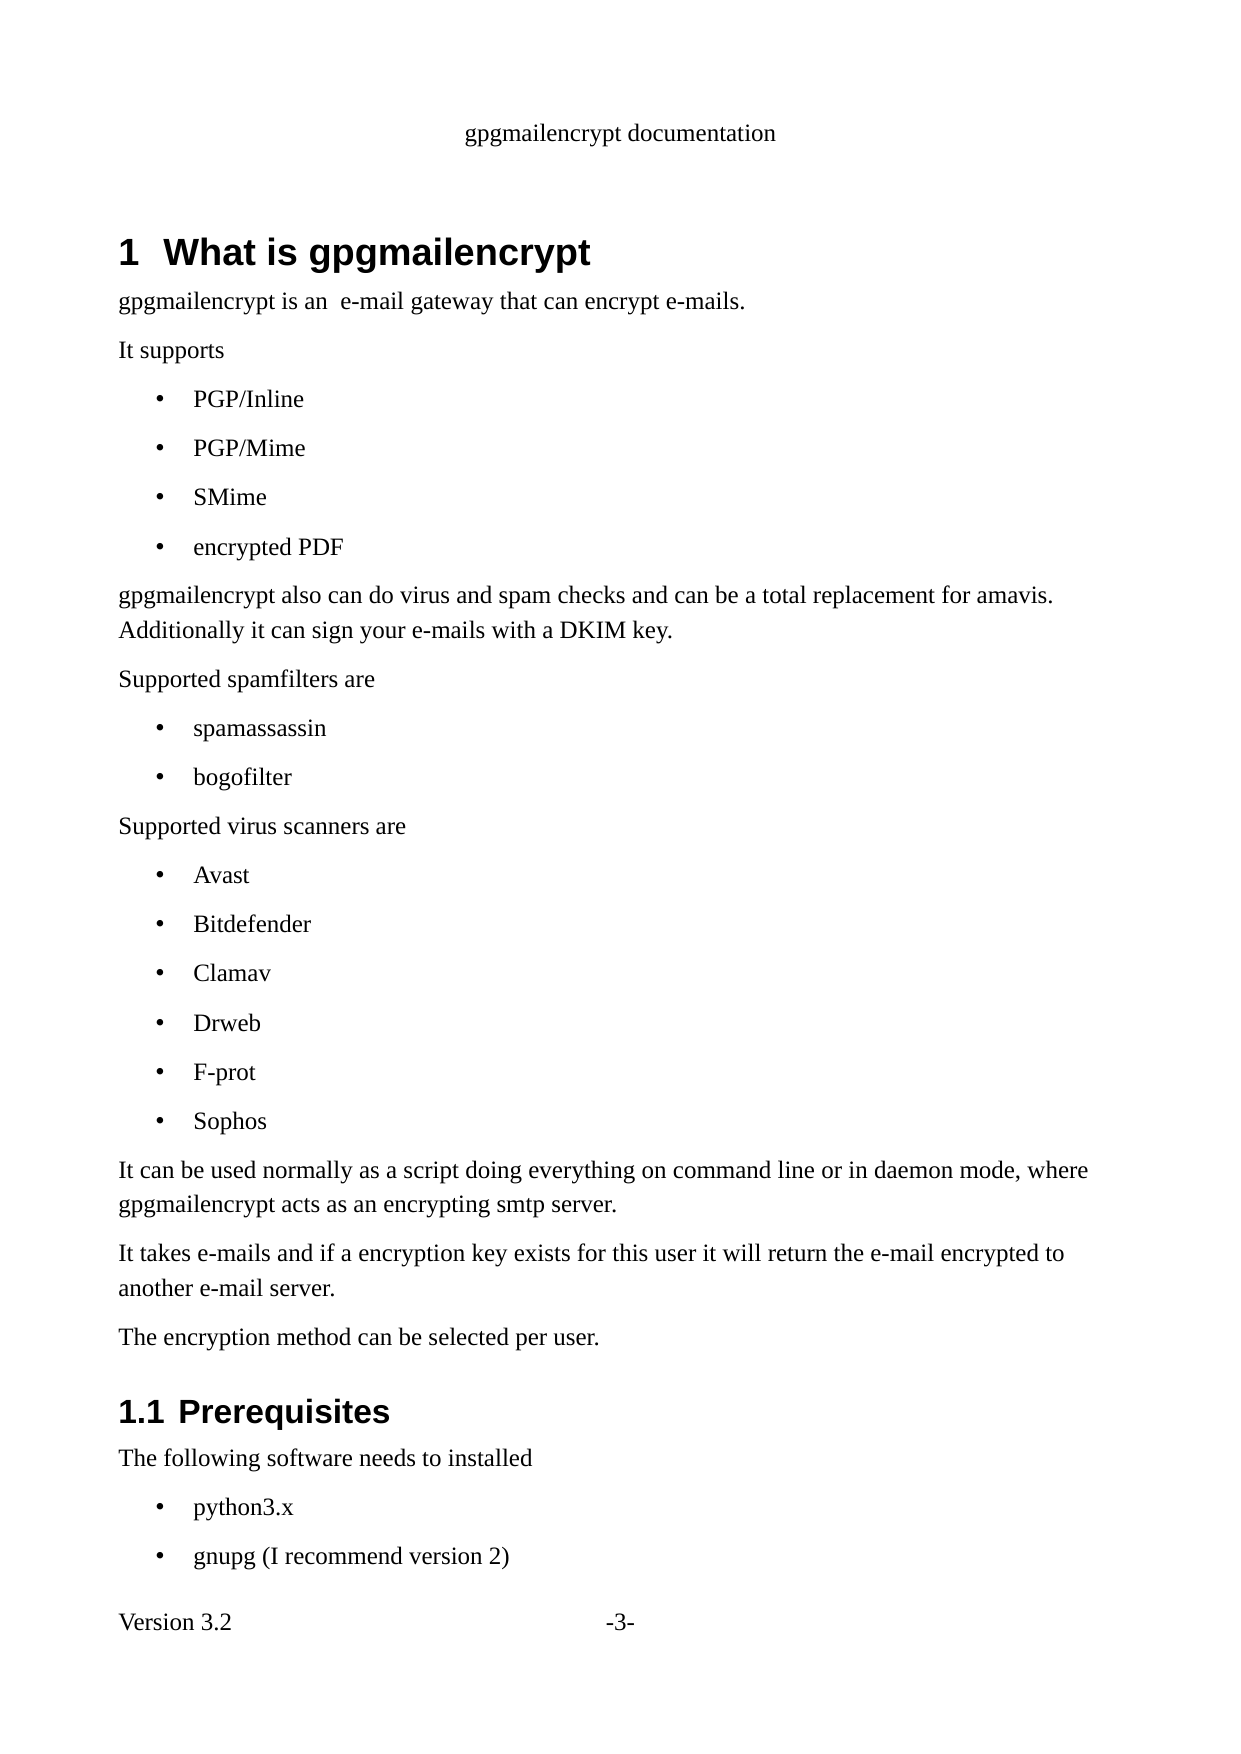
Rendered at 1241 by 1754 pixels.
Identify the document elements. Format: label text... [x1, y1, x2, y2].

text Supported virus scanners are [118, 811, 1122, 840]
list bogofilter [156, 762, 1122, 791]
text It supports [118, 335, 1122, 364]
list Clamav [156, 958, 1122, 987]
list PGP/Inline [156, 384, 1122, 413]
text Supported spamfilters are [118, 664, 1122, 693]
list F-prot [156, 1057, 1122, 1085]
list Bitdefender [156, 909, 1122, 938]
list encrypted PDF [156, 532, 1122, 560]
subtitle What is gpgmailencrypt [118, 230, 1122, 274]
list SMime [156, 482, 1122, 511]
list python3.x [156, 1492, 1122, 1521]
text It takes e-mails and if a encryption key exists for this user it will return the e-mail encrypted to another e-mail server. [118, 1238, 1122, 1302]
list Drweb [156, 1008, 1122, 1036]
list PGP/Mime [156, 433, 1122, 462]
text gpgmailencrypt also can do virus and spam checks and can be a total replacement for amavis. Additionally it can sign your e-mails with a DKIM key. [118, 581, 1122, 644]
text The encryption method can be selected per user. [118, 1322, 1122, 1351]
text gpgmailencrypt is an e-mail gateway that can encrypt e-mails. [118, 286, 1122, 315]
list spamassassin [156, 713, 1122, 742]
text It can be used normally as a script doing everything on command line or in daemon mode, where gpgmailencrypt acts as an encrypting smtp server. [118, 1155, 1122, 1218]
list Sophos [156, 1106, 1122, 1134]
list Avast [156, 860, 1122, 889]
subtitle Prerequisites [118, 1392, 1122, 1430]
list gnupg (I recommend version 2) [156, 1541, 1122, 1570]
text The following software needs to installed [118, 1443, 1122, 1472]
